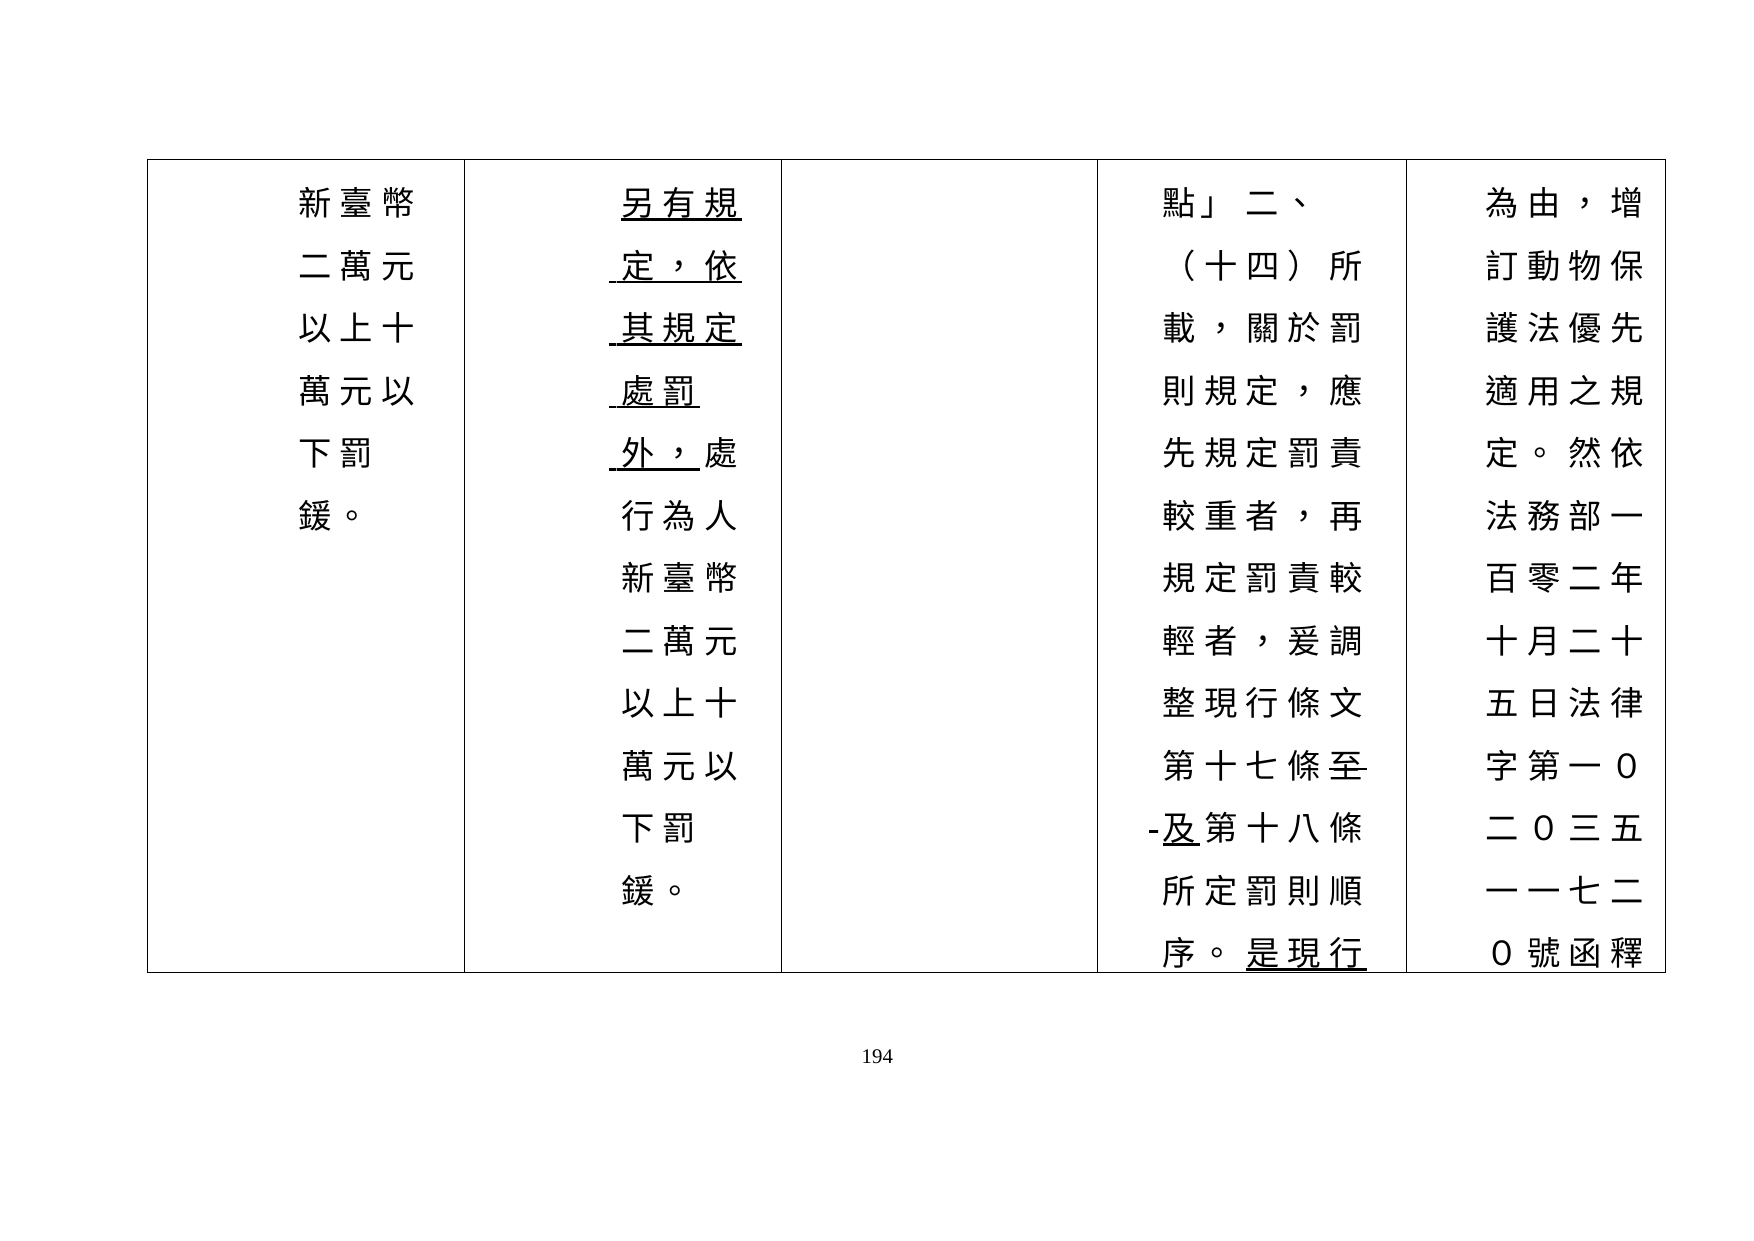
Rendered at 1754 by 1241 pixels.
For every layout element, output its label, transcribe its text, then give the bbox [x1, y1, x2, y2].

table_cell 為由，增訂動物保護法優先適用之規定。然依法務部一百零二年十月二十五日法律字第一０二０三五一一七二０號函釋 [1407, 160, 1665, 972]
table_cell 另有規定，依其規定處罰外，處行為人新臺幣二萬元以上十萬元以下罰鍰。 [465, 160, 781, 972]
table_cell 新臺幣二萬元以上十萬元以下罰鍰。 [148, 160, 464, 972]
table_cell [782, 160, 1097, 972]
table_cell 點」二、（十四）所載，關於罰則規定，應先規定罰責較重者，再規定罰責較輕者，爰調整現行條文第十七條至及第十八條所定罰則順序。是現行 [1098, 160, 1406, 972]
